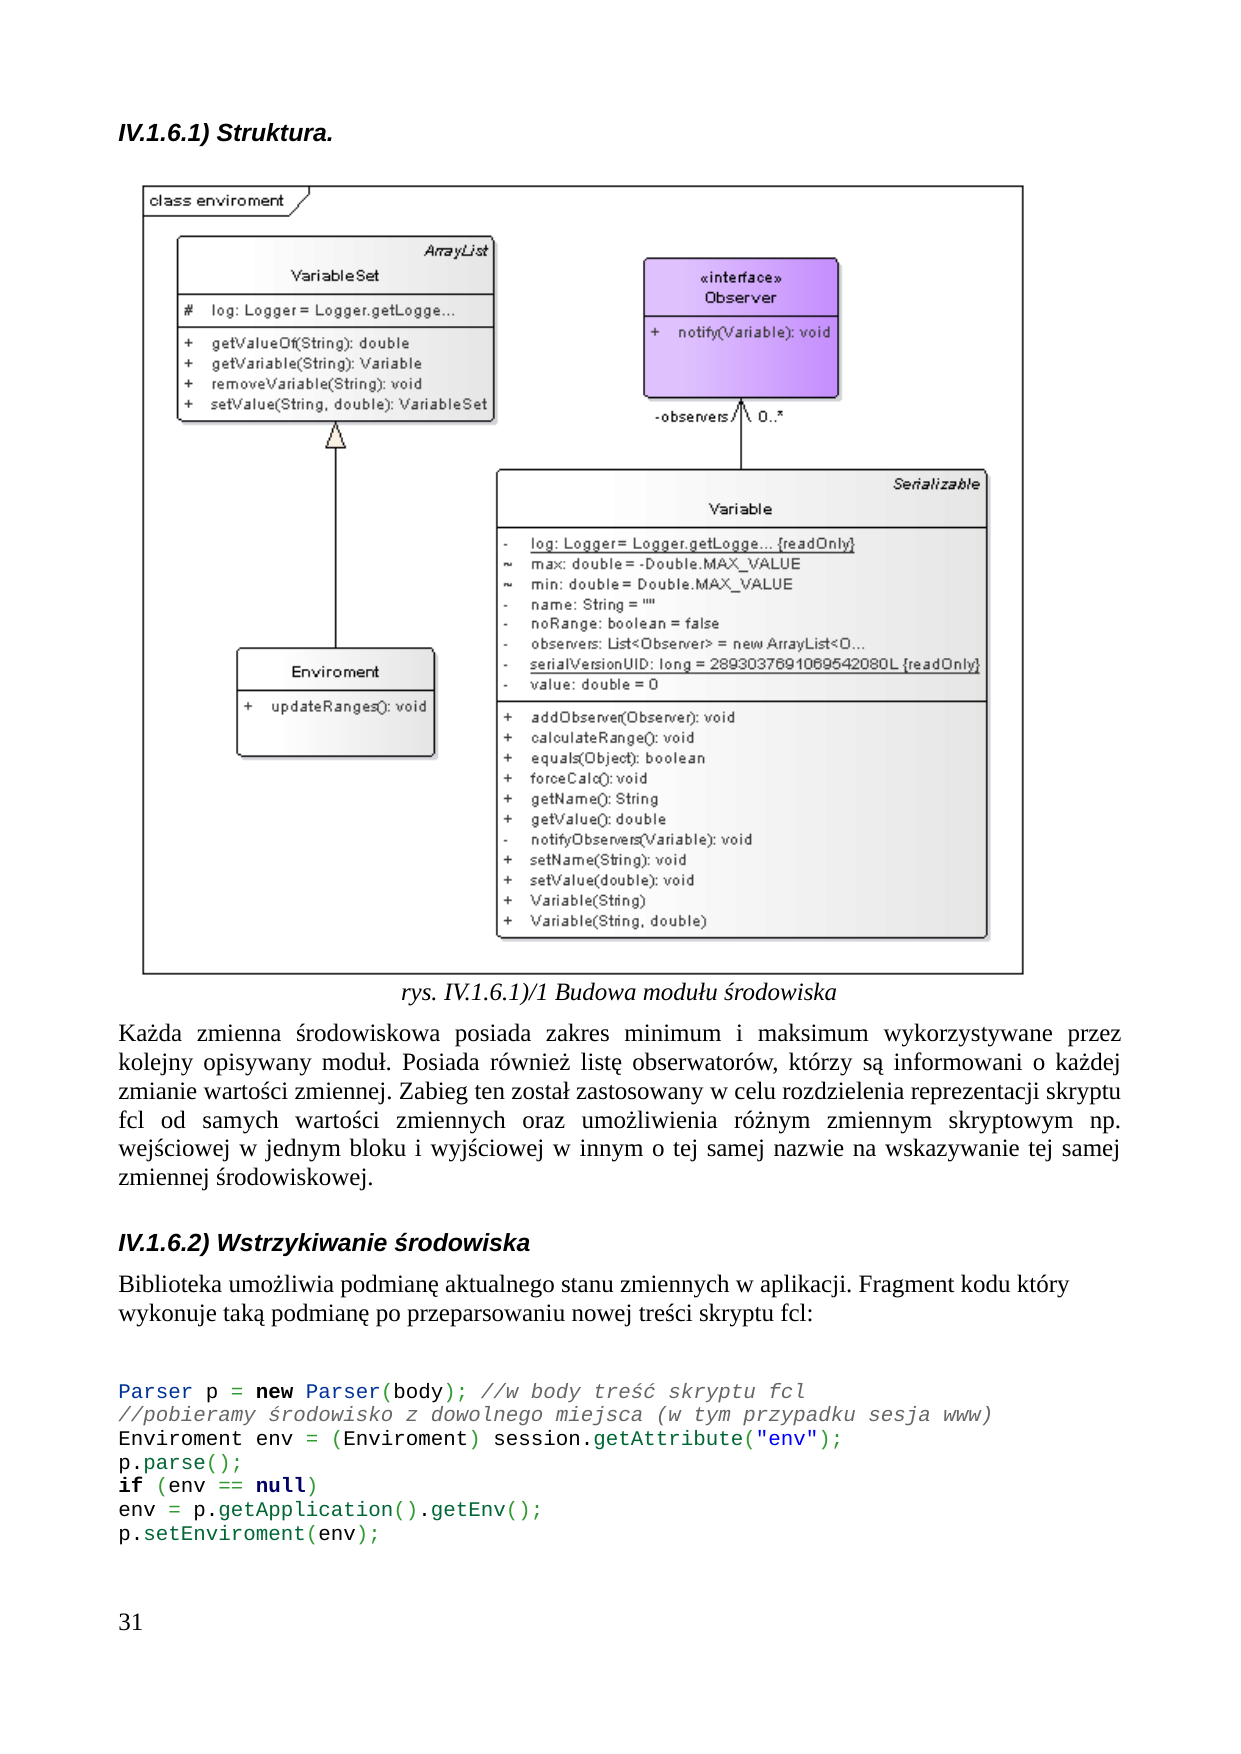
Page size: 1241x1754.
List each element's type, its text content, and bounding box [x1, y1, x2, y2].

text if (env == null) [118, 1475, 1122, 1499]
text Parser p = new Parser(body); //w body treść skryptu fcl [118, 1381, 1122, 1404]
picture [138, 182, 1027, 978]
text Każda zmienna środowiskowa posiada zakres minimum i maksimum wykorzystywane przez kolejny opisywany moduł. Posiada również listę obserwatorów, którzy są informowani o każdej zmianie wartości zmiennej. Zabieg ten został zastosowany w celu rozdzielenia reprezentacji skryptu fcl od samych wartości zmiennych oraz umożliwienia różnym zmiennym skryptowym np. wejściowej w jednym bloku i wyjściowej w innym o tej samej nazwie na wskazywanie tej samej zmiennej środowiskowej. [118, 1018, 1122, 1191]
subtitle Struktura. [118, 118, 1122, 147]
subtitle Wstrzykiwanie środowiska [118, 1228, 1122, 1257]
text //pobieramy środowisko z dowolnego miejsca (w tym przypadku sesja www) [118, 1404, 1122, 1428]
text rys. IV.1.6.1)/1 Budowa modułu środowiska [118, 172, 1122, 1006]
text p.parse(); [118, 1452, 1122, 1475]
text Enviroment env = (Enviroment) session.getAttribute("env"); [118, 1428, 1122, 1452]
text Biblioteka umożliwia podmianę aktualnego stanu zmiennych w aplikacji. Fragment kodu który wykonuje taką podmianę po przeparsowaniu nowej treści skryptu fcl: [118, 1269, 1122, 1327]
text env = p.getApplication().getEnv(); [118, 1499, 1122, 1523]
text p.setEnviroment(env); [118, 1523, 1122, 1546]
